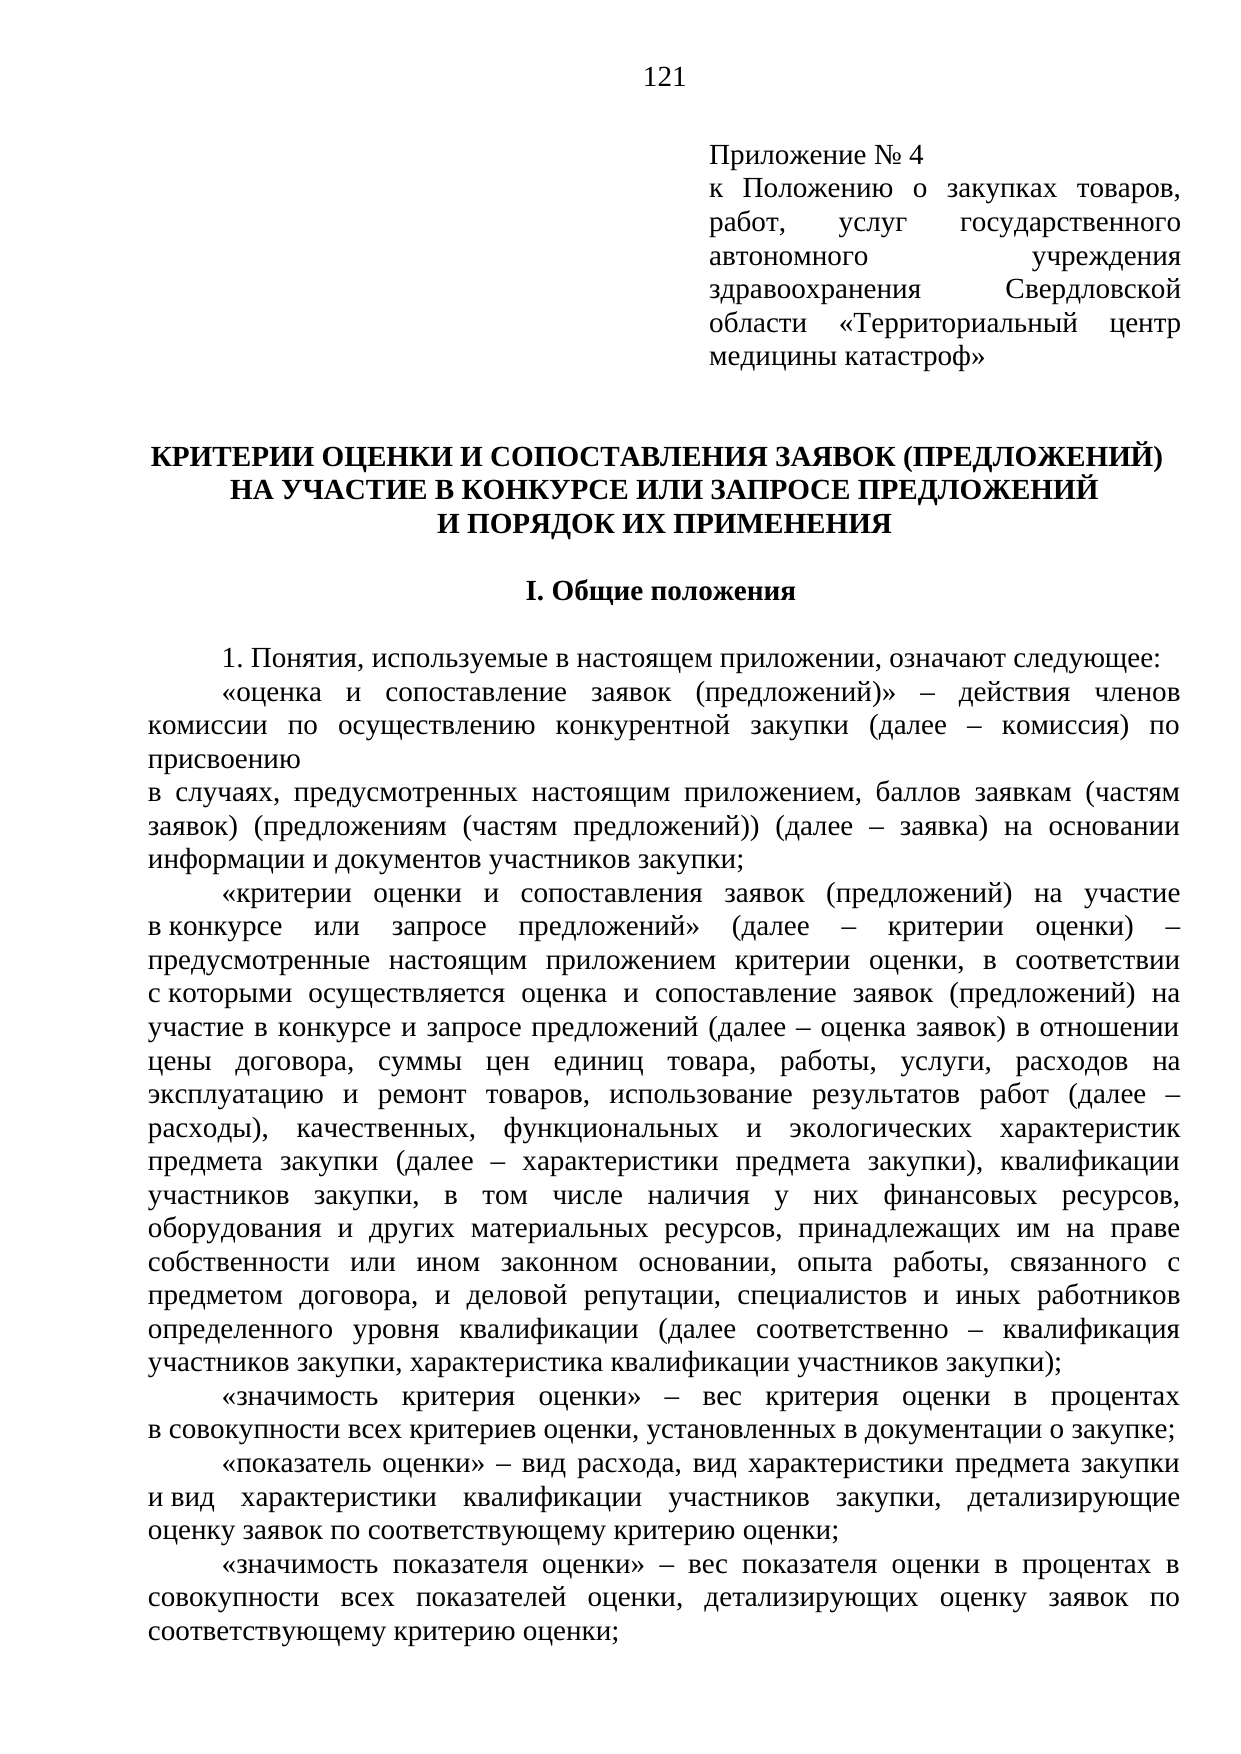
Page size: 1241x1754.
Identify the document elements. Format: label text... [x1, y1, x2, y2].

text И ПОРЯДОК ИХ ПРИМЕНЕНИЯ [148, 506, 1181, 539]
text 1. Понятия, используемые в настоящем приложении, означают следующее: [148, 640, 1181, 674]
text I. Общие положения [148, 573, 1181, 607]
text НА УЧАСТИЕ В КОНКУРСЕ ИЛИ ЗАПРОСЕ ПРЕДЛОЖЕНИЙ [148, 472, 1181, 506]
text «значимость критерия оценки» – вес критерия оценки в процентах в совокупности всех критериев оценки, установленных в документации о закупке; [148, 1378, 1181, 1445]
text КРИТЕРИИ ОЦЕНКИ И СОПОСТАВЛЕНИЯ ЗАЯВОК (ПРЕДЛОЖЕНИЙ) [148, 439, 1181, 472]
text «значимость показателя оценки» – вес показателя оценки в процентах в совокупности всех показателей оценки, детализирующих оценку заявок по соответствующему критерию оценки; [148, 1546, 1181, 1646]
text Приложение № 4 [148, 137, 1181, 171]
text «критерии оценки и сопоставления заявок (предложений) на участие в конкурсе или запросе предложений» (далее – критерии оценки) – предусмотренные настоящим приложением критерии оценки, в соответствии с которыми осуществляется оценка и сопоставление заявок (предложений) на участие в конкурсе и запросе предложений (далее – оценка заявок) в отношении цены договора, суммы цен единиц товара, работы, услуги, расходов на эксплуатацию и ремонт товаров, использование результатов работ (далее – расходы), качественных, функциональных и экологических характеристик предмета закупки (далее – характеристики предмета закупки), квалификации участников закупки, в том числе наличия у них финансовых ресурсов, оборудования и других материальных ресурсов, принадлежащих им на праве собственности или ином законном основании, опыта работы, связанного с предметом договора, и деловой репутации, специалистов и иных работников определенного уровня квалификации (далее соответственно – квалификация участников закупки, характеристика квалификации участников закупки); [148, 875, 1181, 1378]
text «оценка и сопоставление заявок (предложений)» – действия членов комиссии по осуществлению конкурентной закупки (далее – комиссия) по присвоению в случаях, предусмотренных настоящим приложением, баллов заявкам (частям заявок) (предложениям (частям предложений)) (далее – заявка) на основании информации и документов участников закупки; [148, 674, 1181, 875]
text к Положению о закупках товаров, работ, услуг государственного автономного учреждения здравоохранения Свердловской области «Территориальный центр медицины катастроф» [709, 171, 1181, 372]
text «показатель оценки» – вид расхода, вид характеристики предмета закупки и вид характеристики квалификации участников закупки, детализирующие оценку заявок по соответствующему критерию оценки; [148, 1445, 1181, 1546]
